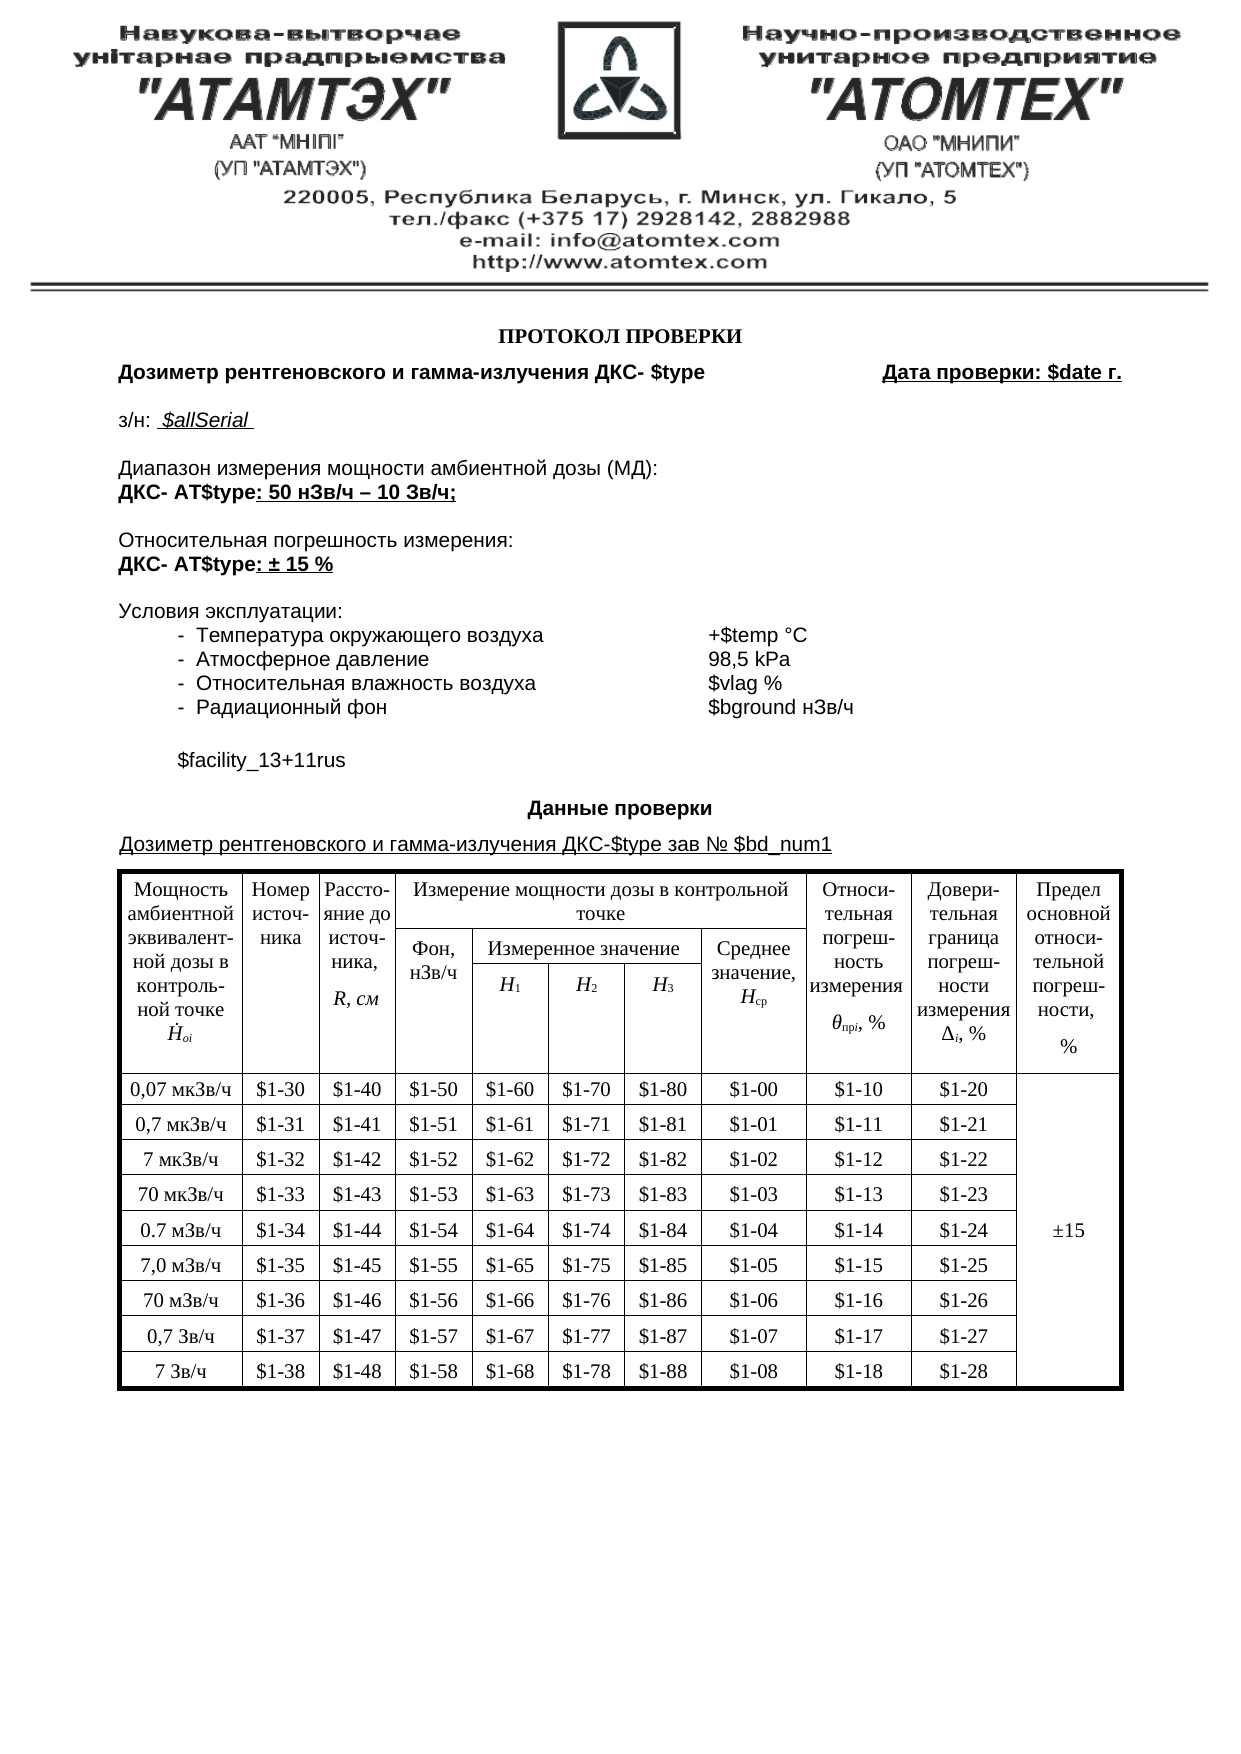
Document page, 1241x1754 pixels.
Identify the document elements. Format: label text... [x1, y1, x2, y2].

table_cell $1-41 [320, 1105, 395, 1139]
table_cell Предел основной относи-тельной погреш-ности, % [1017, 874, 1119, 1073]
table_cell $1-48 [320, 1352, 395, 1386]
table_cell Номер источ-ника [243, 874, 319, 1073]
table_cell $1-31 [243, 1105, 319, 1139]
table_cell 0,7 мкЗв/ч [122, 1105, 242, 1139]
table_cell Фон, нЗв/ч [396, 929, 472, 1073]
table_cell $1-14 [807, 1211, 911, 1245]
table_cell 7 Зв/ч [122, 1352, 242, 1386]
table_cell $1-47 [320, 1316, 395, 1351]
text Дозиметр рентгеновского и гамма-излучения ДКС- $type Дата проверки: $date г. [118, 359, 1122, 383]
table_cell $1-71 [549, 1105, 624, 1139]
table_cell $1-51 [396, 1105, 472, 1139]
table_cell $1-60 [473, 1074, 548, 1103]
text з/н: $allSerial [118, 407, 1122, 431]
text - Радиационный фон $bground нЗв/ч [177, 695, 1122, 719]
table_cell $1-52 [396, 1140, 472, 1174]
table_cell $1-26 [912, 1281, 1016, 1315]
table_cell $1-10 [807, 1074, 911, 1103]
table_cell $1-22 [912, 1140, 1016, 1174]
table_cell 7 мкЗв/ч [122, 1140, 242, 1174]
table_cell $1-72 [549, 1140, 624, 1174]
table_cell $1-30 [243, 1074, 319, 1103]
table_cell Довери-тельная граница погреш-ности измерения Δi, % [912, 874, 1016, 1073]
table_cell $1-03 [702, 1175, 806, 1209]
table_cell $1-23 [912, 1175, 1016, 1209]
table_cell 70 мкЗв/ч [122, 1175, 242, 1209]
table_cell $1-75 [549, 1246, 624, 1280]
table_cell Относи-тельная погреш-ность измерения θпрi, % [807, 874, 911, 1073]
text - Относительная влажность воздуха $vlag % [177, 671, 1122, 695]
table_cell H2 [549, 964, 624, 1073]
table_cell 70 мЗв/ч [122, 1281, 242, 1315]
table_cell 0,7 Зв/ч [122, 1316, 242, 1351]
table_cell $1-68 [473, 1352, 548, 1386]
table_cell $1-18 [807, 1352, 911, 1386]
text - Температура окружающего воздуха +$temp °C [177, 623, 1122, 647]
table_cell 0,07 мкЗв/ч [122, 1074, 242, 1103]
table_cell $1-42 [320, 1140, 395, 1174]
table_cell $1-08 [702, 1352, 806, 1386]
table_cell $1-02 [702, 1140, 806, 1174]
table_cell Мощность амбиентной эквивалент-ной дозы в контроль-ной точке Ḣoi [122, 874, 242, 1073]
table_cell $1-81 [625, 1105, 701, 1139]
table_cell $1-73 [549, 1175, 624, 1209]
table_cell $1-01 [702, 1105, 806, 1139]
table_cell $1-54 [396, 1211, 472, 1245]
text Данные проверки [118, 796, 1122, 820]
table_cell $1-80 [625, 1074, 701, 1103]
text Диапазон измерения мощности амбиентной дозы (МД): [118, 456, 1122, 479]
table_cell $1-56 [396, 1281, 472, 1315]
table_cell $1-65 [473, 1246, 548, 1280]
table_cell $1-84 [625, 1211, 701, 1245]
table_cell $1-13 [807, 1175, 911, 1209]
table_cell $1-77 [549, 1316, 624, 1351]
table_cell $1-62 [473, 1140, 548, 1174]
table_cell $1-33 [243, 1175, 319, 1209]
table_cell Рассто-яние до источ-ника, R, см [320, 874, 395, 1073]
text - Атмосферное давление 98,5 kPa [177, 647, 1122, 671]
text $facility_13+11rus [118, 748, 1122, 772]
table_cell $1-64 [473, 1211, 548, 1245]
table_cell $1-58 [396, 1352, 472, 1386]
table_cell $1-20 [912, 1074, 1016, 1103]
table_cell $1-36 [243, 1281, 319, 1315]
text ДКС- AT$type: ± 15 % [118, 551, 1122, 575]
table_cell $1-57 [396, 1316, 472, 1351]
table_cell $1-61 [473, 1105, 548, 1139]
table_cell $1-46 [320, 1281, 395, 1315]
table_cell $1-25 [912, 1246, 1016, 1280]
table_cell $1-44 [320, 1211, 395, 1245]
table_cell $1-27 [912, 1316, 1016, 1351]
table_cell $1-78 [549, 1352, 624, 1386]
table_cell $1-53 [396, 1175, 472, 1209]
table_cell $1-63 [473, 1175, 548, 1209]
table_cell $1-05 [702, 1246, 806, 1280]
table_cell 7,0 мЗв/ч [122, 1246, 242, 1280]
table_cell 0.7 мЗв/ч [122, 1211, 242, 1245]
table_cell $1-43 [320, 1175, 395, 1209]
table_cell $1-17 [807, 1316, 911, 1351]
table_cell $1-85 [625, 1246, 701, 1280]
table_cell $1-50 [396, 1074, 472, 1103]
table_cell $1-38 [243, 1352, 319, 1386]
table_cell $1-55 [396, 1246, 472, 1280]
table_cell $1-00 [702, 1074, 806, 1103]
table_cell $1-06 [702, 1281, 806, 1315]
table_cell $1-86 [625, 1281, 701, 1315]
table_cell $1-16 [807, 1281, 911, 1315]
table_cell $1-40 [320, 1074, 395, 1103]
table_cell $1-67 [473, 1316, 548, 1351]
table_cell $1-76 [549, 1281, 624, 1315]
text ДКС- AT$type: 50 нЗв/ч – 10 Зв/ч; [118, 479, 1122, 503]
table_cell $1-11 [807, 1105, 911, 1139]
text Относительная погрешность измерения: [118, 527, 1122, 551]
table_cell $1-88 [625, 1352, 701, 1386]
text Условия эксплуатации: [118, 599, 1122, 623]
table_cell $1-83 [625, 1175, 701, 1209]
table_cell $1-07 [702, 1316, 806, 1351]
table_cell $1-12 [807, 1140, 911, 1174]
table_cell $1-04 [702, 1211, 806, 1245]
table_cell ±15 [1017, 1074, 1119, 1386]
table_cell H1 [473, 964, 548, 1073]
table_cell Измерение мощности дозы в контрольной точке [396, 874, 806, 928]
table_header Дозиметр рентгеновского и гамма-излучения ДКС-$type зав № $bd_num1 [119, 820, 1121, 869]
table_cell $1-21 [912, 1105, 1016, 1139]
table_cell $1-82 [625, 1140, 701, 1174]
table_cell $1-32 [243, 1140, 319, 1174]
table_cell $1-34 [243, 1211, 319, 1245]
text ПРОТОКОЛ ПРОВЕРКИ [118, 323, 1122, 348]
table_cell Среднее значение, Hср [702, 929, 806, 1073]
table_cell $1-24 [912, 1211, 1016, 1245]
table_cell $1-74 [549, 1211, 624, 1245]
table_cell $1-70 [549, 1074, 624, 1103]
table_cell $1-28 [912, 1352, 1016, 1386]
table_cell $1-45 [320, 1246, 395, 1280]
table_cell $1-35 [243, 1246, 319, 1280]
table_cell $1-15 [807, 1246, 911, 1280]
table_cell $1-87 [625, 1316, 701, 1351]
table_cell Измеренное значение [473, 929, 701, 963]
table_cell $1-37 [243, 1316, 319, 1351]
table_cell H3 [625, 964, 701, 1073]
table_cell $1-66 [473, 1281, 548, 1315]
